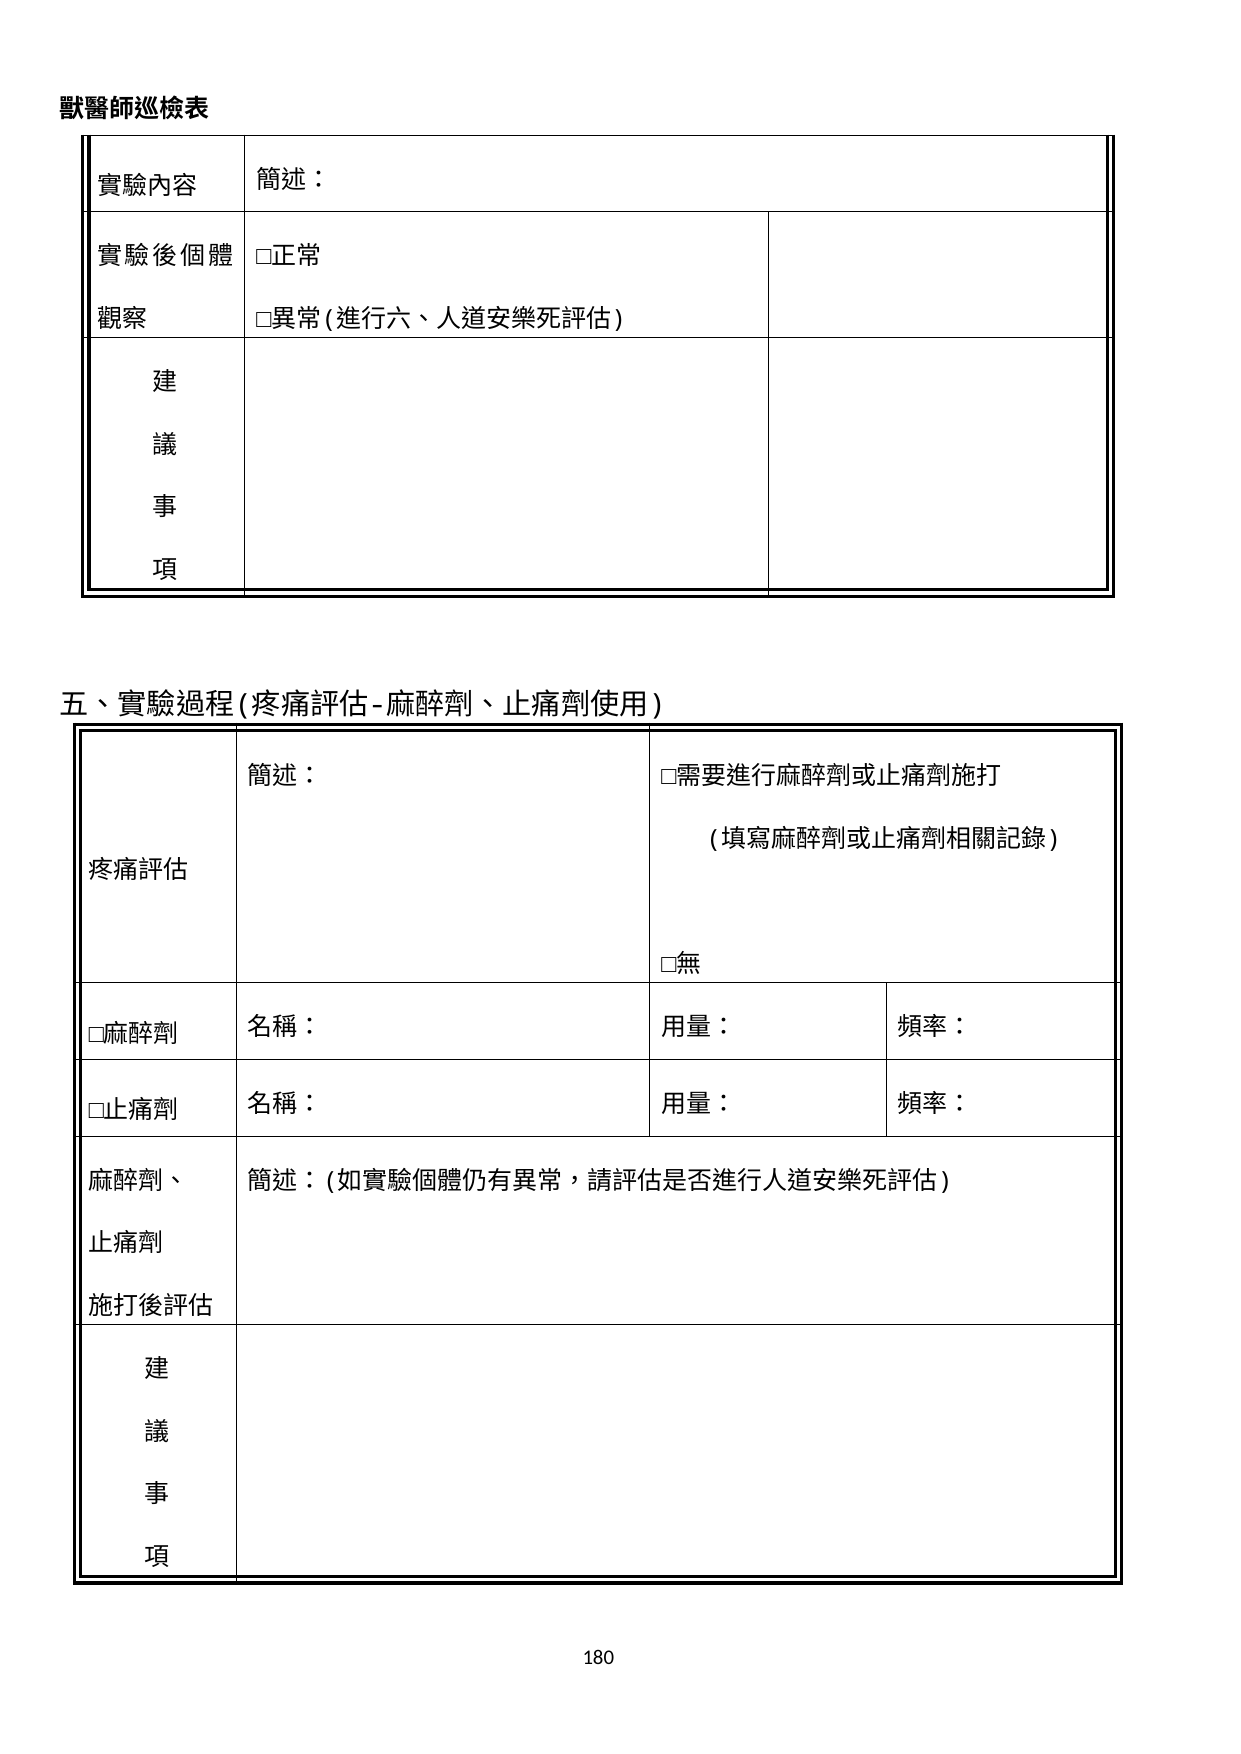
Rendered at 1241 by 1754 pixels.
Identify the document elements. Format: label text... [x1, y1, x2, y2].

table_cell 名稱： [237, 1060, 649, 1136]
table_cell 建 議 事 項 [82, 1325, 236, 1575]
table_cell 建 議 事 項 [91, 338, 244, 588]
table_cell 簡述： [245, 136, 1106, 211]
table_cell 用量： [650, 1060, 886, 1136]
table_cell 實驗後個體觀察 [91, 212, 244, 337]
table_header 簡述： [237, 732, 649, 982]
table_cell 麻醉劑、 止痛劑 施打後評估 [82, 1137, 236, 1324]
table_cell 頻率： [887, 983, 1114, 1059]
table_header 疼痛評估 [78, 726, 236, 982]
table_cell [237, 1325, 1114, 1575]
table_cell □止痛劑 [82, 1060, 236, 1136]
table_cell [769, 338, 1106, 588]
table_cell [245, 338, 768, 588]
table_cell 用量： [650, 983, 886, 1059]
table_cell □正常 □異常(進行六、人道安樂死評估) [245, 212, 768, 337]
table_cell □麻醉劑 [82, 983, 236, 1059]
table_cell [769, 212, 1106, 337]
table_cell 頻率： [887, 1060, 1114, 1136]
table_cell 簡述：(如實驗個體仍有異常，請評估是否進行人道安樂死評估) [237, 1137, 1114, 1324]
table_cell 名稱： [237, 983, 649, 1059]
table_header □需要進行麻醉劑或止痛劑施打 (填寫麻醉劑或止痛劑相關記錄) □無 [650, 726, 1119, 982]
table_cell 實驗內容 [91, 136, 244, 211]
text 五、實驗過程(疼痛評估-麻醉劑、止痛劑使用) [59, 660, 1137, 723]
